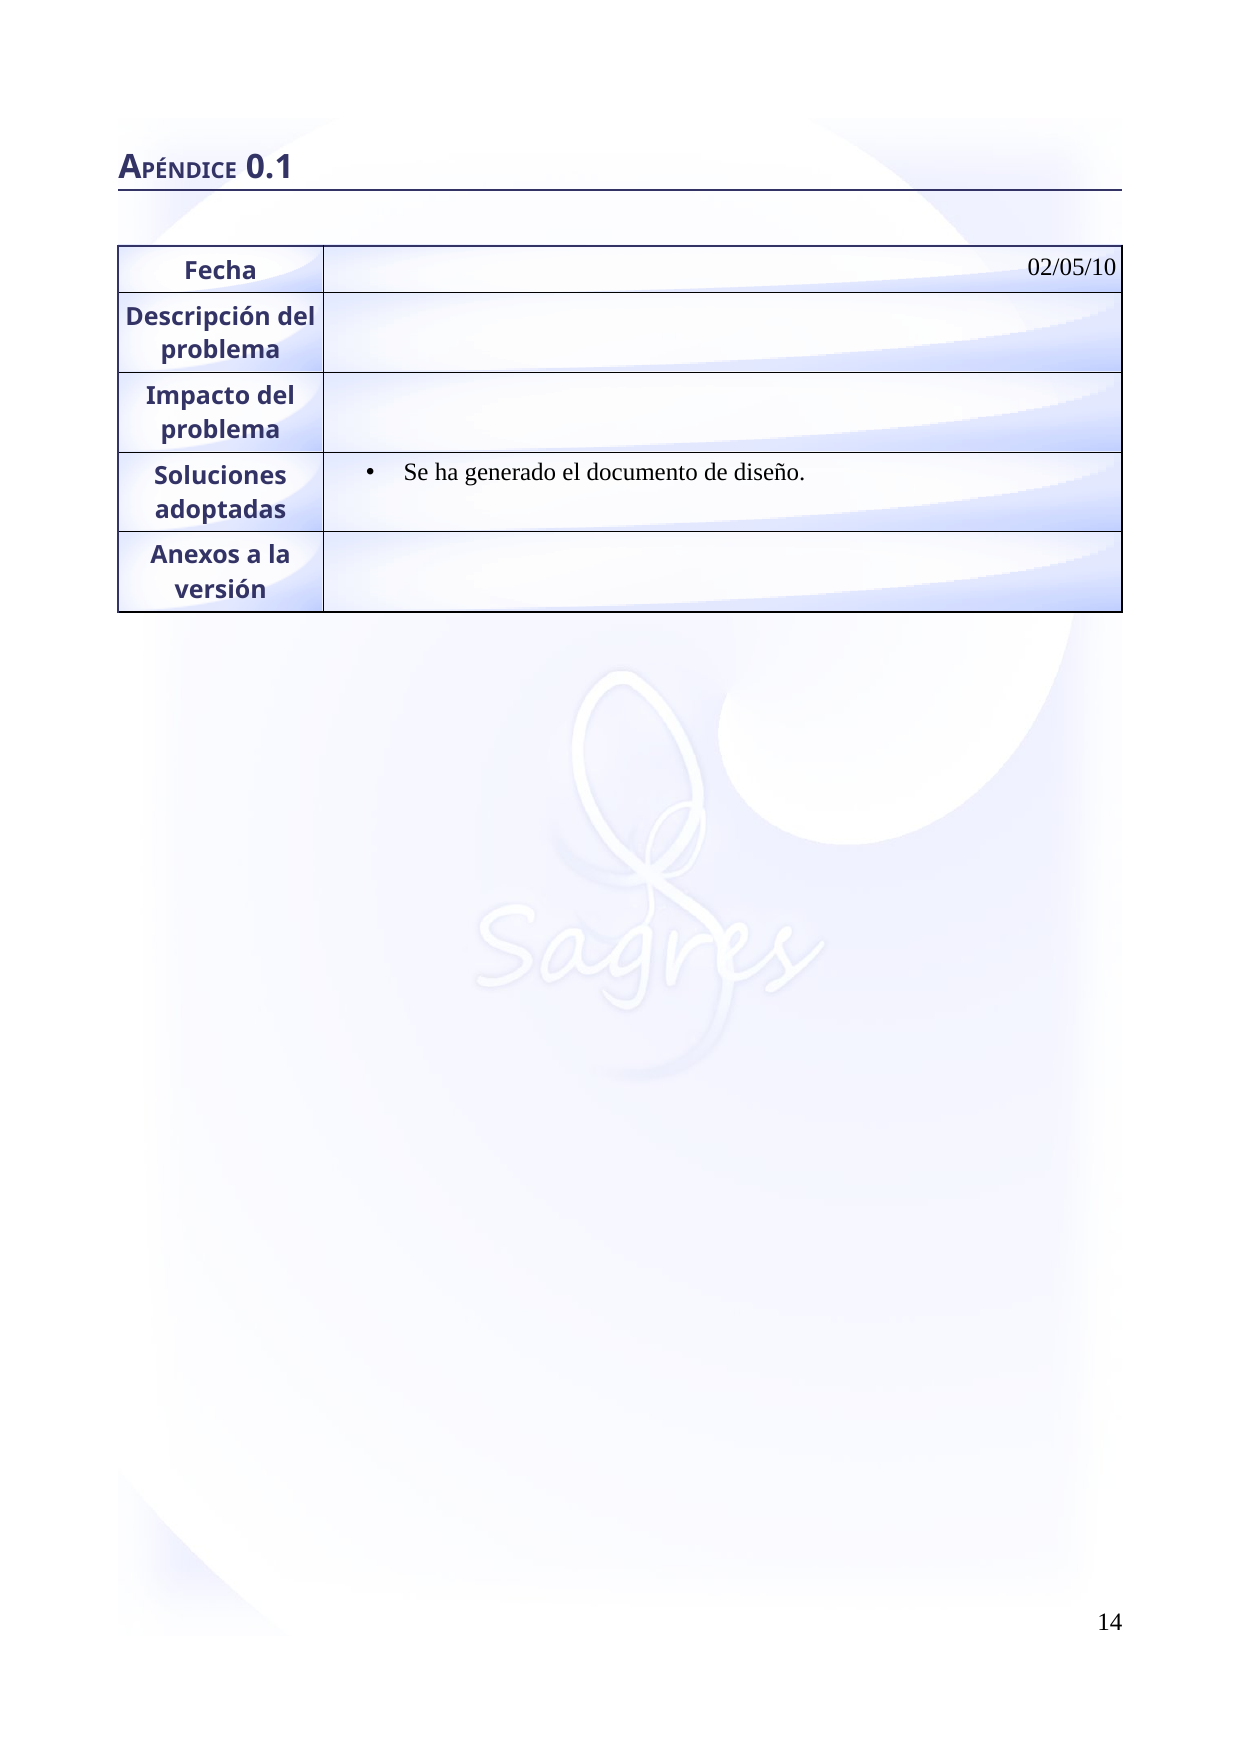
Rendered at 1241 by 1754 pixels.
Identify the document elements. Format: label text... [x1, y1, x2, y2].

table_cell Anexos a la versión [119, 532, 323, 611]
table_cell Se ha generado el documento de diseño. [324, 453, 1121, 531]
table_cell Soluciones adoptadas [119, 453, 323, 531]
subtitle Apéndice 0.1 [118, 143, 1122, 189]
picture [118, 118, 1122, 143]
table_cell [324, 373, 1121, 452]
picture [118, 613, 1122, 1636]
table_cell [324, 532, 1121, 611]
table_cell Descripción del problema [119, 293, 323, 372]
table_header 02/05/10 [324, 247, 1121, 292]
picture [118, 191, 1122, 245]
table_cell [324, 293, 1121, 372]
table_header Fecha [119, 247, 323, 292]
table_cell Impacto del problema [119, 373, 323, 452]
